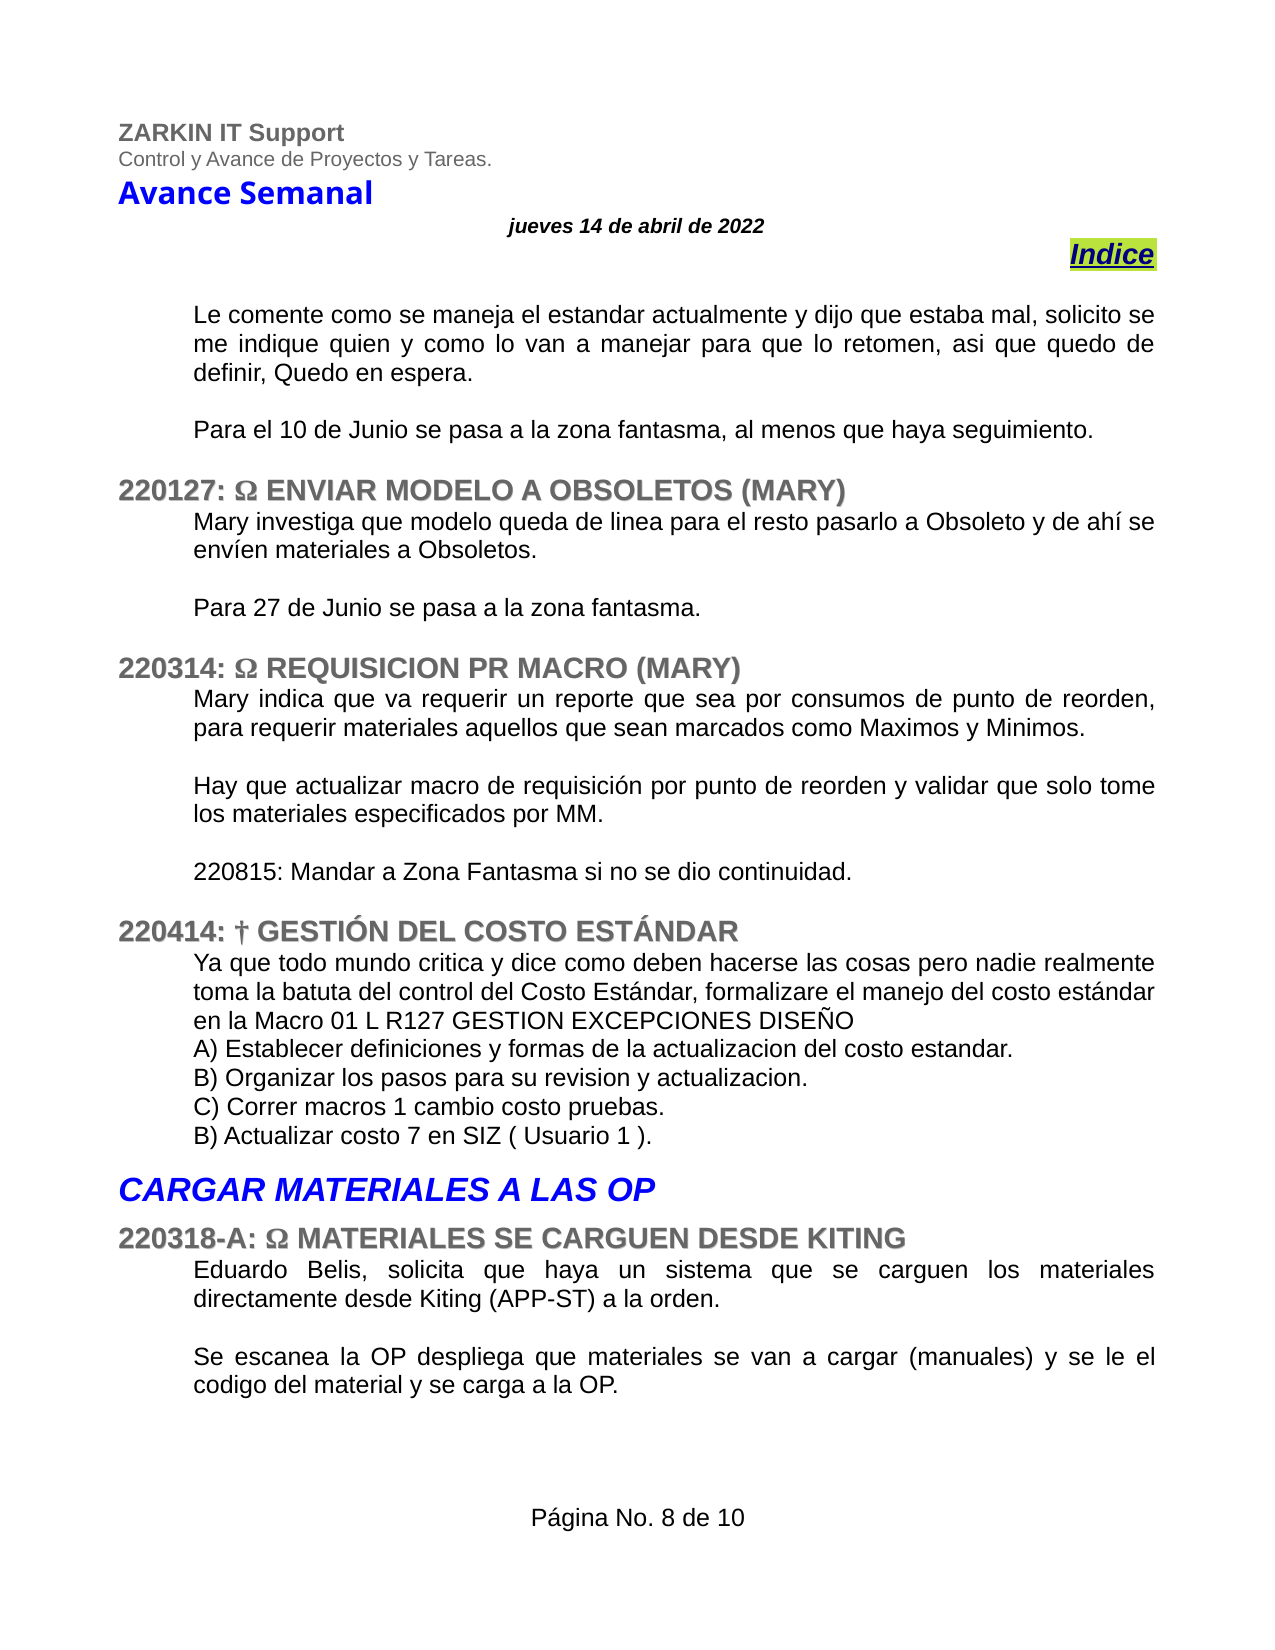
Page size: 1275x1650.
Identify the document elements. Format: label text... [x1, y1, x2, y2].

text 220815: Mandar a Zona Fantasma si no se dio continuidad. [193, 857, 1157, 886]
text Ya que todo mundo critica y dice como deben hacerse las cosas pero nadie realmente toma la batuta del control del Costo Estándar, formalizare el manejo del costo estándar en la Macro 01 L R127 GESTION EXCEPCIONES DISEÑO [193, 948, 1157, 1034]
subtitle 220414: † GESTIÓN DEL COSTO ESTÁNDAR [118, 914, 1157, 948]
text Mary indica que va requerir un reporte que sea por consumos de punto de reorden, para requerir materiales aquellos que sean marcados como Maximos y Minimos. [193, 684, 1157, 742]
text Hay que actualizar macro de requisición por punto de reorden y validar que solo tome los materiales especificados por MM. [193, 771, 1157, 828]
text Para el 10 de Junio se pasa a la zona fantasma, al menos que haya seguimiento. [193, 415, 1157, 444]
text Le comente como se maneja el estandar actualmente y dijo que estaba mal, solicito se me indique quien y como lo van a manejar para que lo retomen, asi que quedo de definir, Quedo en espera. [193, 300, 1157, 387]
text B) Organizar los pasos para su revision y actualizacion. [193, 1063, 1157, 1092]
subtitle 220318-A: Ω MATERIALES SE CARGUEN DESDE KITING [118, 1221, 1157, 1255]
text Se escanea la OP despliega que materiales se van a cargar (manuales) y se le el codigo del material y se carga a la OP. [193, 1342, 1157, 1399]
text Para 27 de Junio se pasa a la zona fantasma. [193, 593, 1157, 622]
text Eduardo Belis, solicita que haya un sistema que se carguen los materiales directamente desde Kiting (APP-ST) a la orden. [193, 1255, 1157, 1313]
subtitle 220314: Ω REQUISICION PR MACRO (mary) [118, 651, 1157, 684]
subtitle 220127: Ω ENVIAR MODELO A OBSOLETOS (mary) [118, 473, 1157, 507]
text B) Actualizar costo 7 en SIZ ( Usuario 1 ). [193, 1121, 1157, 1149]
text C) Correr macros 1 cambio costo pruebas. [193, 1092, 1157, 1121]
text A) Establecer definiciones y formas de la actualizacion del costo estandar. [193, 1034, 1157, 1063]
subtitle CARGAR MATERIALES A LAS OP [118, 1170, 1157, 1209]
text Mary investiga que modelo queda de linea para el resto pasarlo a Obsoleto y de ahí se envíen materiales a Obsoletos. [193, 507, 1157, 564]
